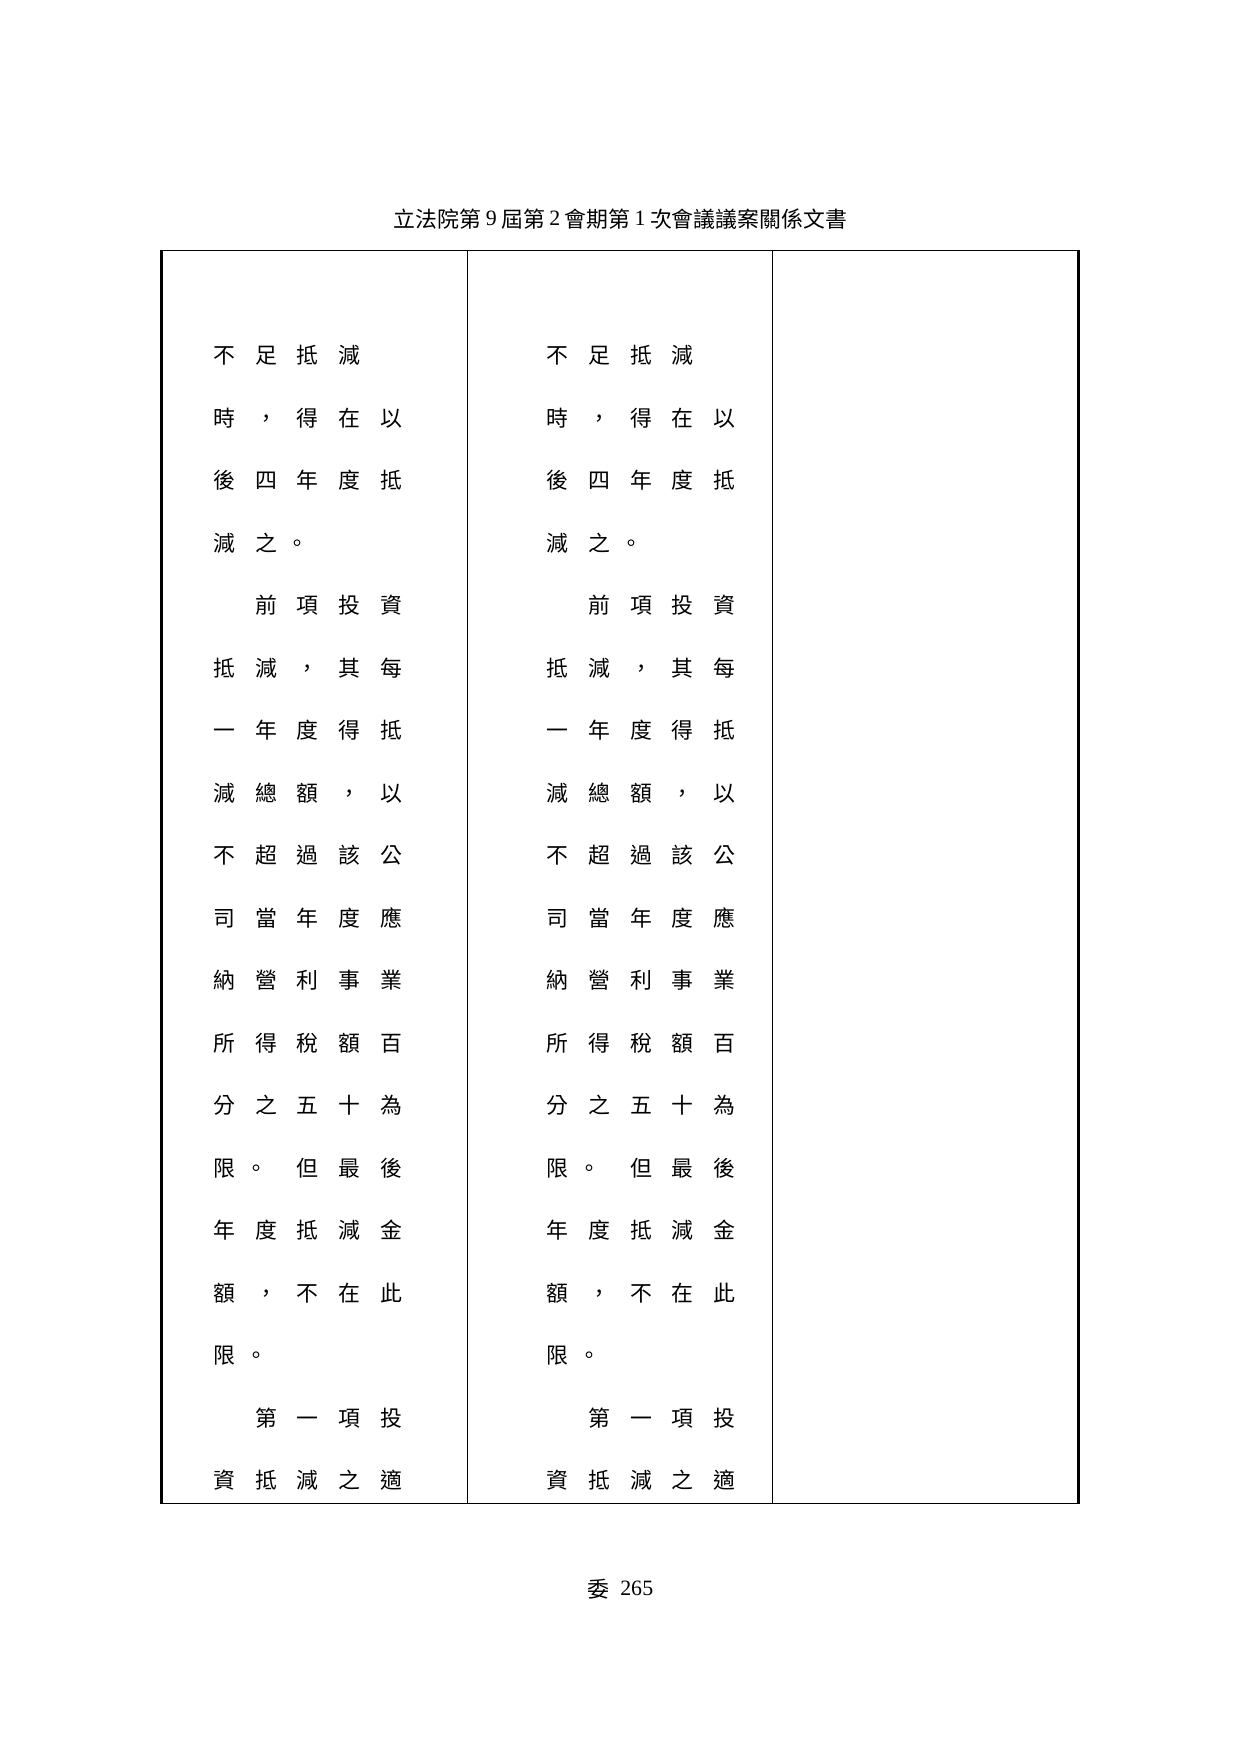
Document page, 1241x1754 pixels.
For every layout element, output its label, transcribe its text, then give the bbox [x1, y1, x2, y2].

table_cell 不足抵減時，得在以後四年度抵減之。 前項投資抵減，其每一年度得抵減總額，以不超過該公司當年度應納營利事業所得稅額百分之五十為限。但最後年度抵減金額，不在此限。 第一項投資抵減之適 [163, 251, 467, 1503]
table_cell [773, 251, 1077, 1503]
table_cell 不足抵減時，得在以後四年度抵減之。 前項投資抵減，其每一年度得抵減總額，以不超過該公司當年度應納營利事業所得稅額百分之五十為限。但最後年度抵減金額，不在此限。 第一項投資抵減之適 [468, 251, 772, 1503]
